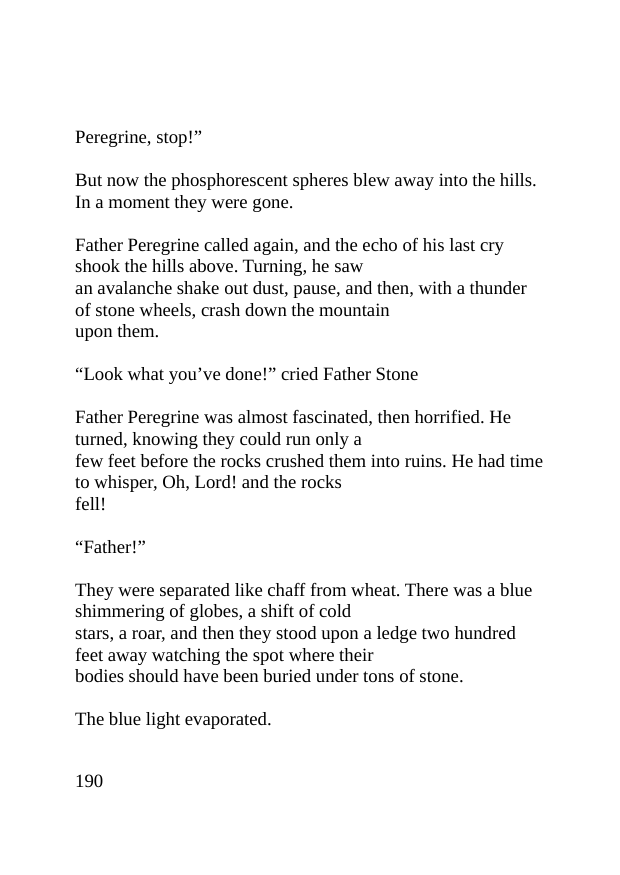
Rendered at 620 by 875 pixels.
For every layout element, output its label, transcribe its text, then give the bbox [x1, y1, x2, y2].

text Peregrine, stop!” But now the phosphorescent spheres blew away into the hills. In a moment they were gone. Father Peregrine called again, and the echo of his last cry shook the hills above. Turning, he saw an avalanche shake out dust, pause, and then, with a thunder of stone wheels, crash down the mountain upon them. “Look what you’ve done!” cried Father Stone Father Peregrine was almost fascinated, then horrified. He turned, knowing they could run only a few feet before the rocks crushed them into ruins. He had time to whisper, Oh, Lord! and the rocks fell! “Father!” They were separated like chaff from wheat. There was a blue shimmering of globes, a shift of cold stars, a roar, and then they stood upon a ledge two hundred feet away watching the spot where their bodies should have been buried under tons of stone. The blue light evaporated. [75, 126, 544, 730]
